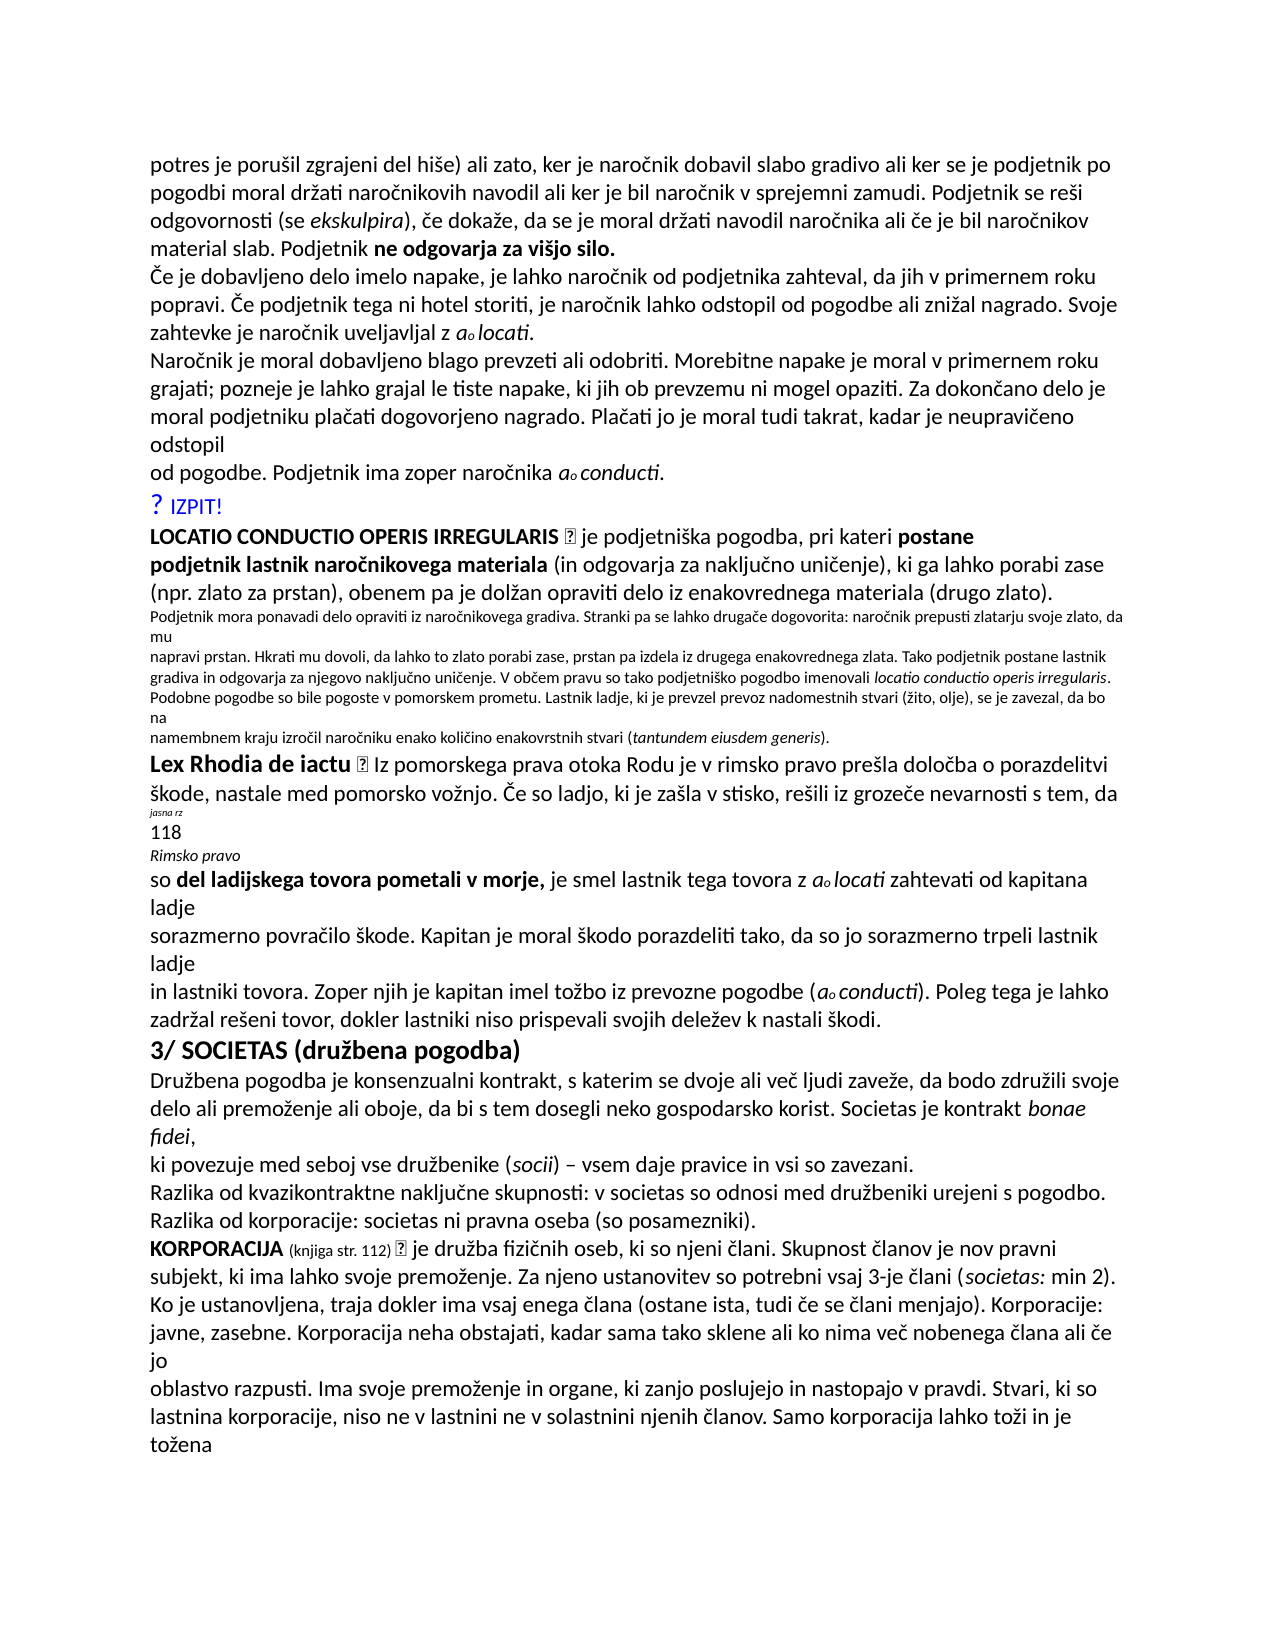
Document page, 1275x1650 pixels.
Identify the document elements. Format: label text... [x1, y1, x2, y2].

text Razlika od korporacije: societas ni pravna oseba (so posamezniki). [150, 1206, 1125, 1234]
text ki povezuje med seboj vse družbenike (socii) – vsem daje pravice in vsi so zavezani. [150, 1150, 1125, 1178]
text subjekt, ki ima lahko svoje premoženje. Za njeno ustanovitev so potrebni vsaj 3-je člani (societas: min 2). [150, 1262, 1125, 1290]
text od pogodbe. Podjetnik ima zoper naročnika ao conducti. [150, 458, 1125, 486]
text Rimsko pravo [150, 845, 1125, 865]
text napravi prstan. Hkrati mu dovoli, da lahko to zlato porabi zase, prstan pa izdela iz drugega enakovrednega zlata. Tako podjetnik postane lastnik [150, 647, 1125, 667]
text grajati; pozneje je lahko grajal le tiste napake, ki jih ob prevzemu ni mogel opaziti. Za dokončano delo je [150, 374, 1125, 402]
text javne, zasebne. Korporacija neha obstajati, kadar sama tako sklene ali ko nima več nobenega člana ali če jo [150, 1318, 1125, 1374]
text oblastvo razpusti. Ima svoje premoženje in organe, ki zanjo poslujejo in nastopajo v pravdi. Stvari, ki so [150, 1374, 1125, 1402]
text in lastniki tovora. Zoper njih je kapitan imel tožbo iz prevozne pogodbe (ao conducti). Poleg tega je lahko [150, 977, 1125, 1005]
text namembnem kraju izročil naročniku enako količino enakovrstnih stvari (tantundem eiusdem generis). [150, 728, 1125, 748]
text Če je dobavljeno delo imelo napake, je lahko naročnik od podjetnika zahteval, da jih v primernem roku [150, 262, 1125, 290]
text pogodbi moral držati naročnikovih navodil ali ker je bil naročnik v sprejemni zamudi. Podjetnik se reši [150, 178, 1125, 206]
text jasna rz [150, 807, 1125, 819]
text gradiva in odgovarja za njegovo naključno uničenje. V občem pravu so tako podjetniško pogodbo imenovali locatio conductio operis irregularis. [150, 667, 1125, 687]
text (npr. zlato za prstan), obenem pa je dolžan opraviti delo iz enakovrednega materiala (drugo zlato). [150, 578, 1125, 606]
text so del ladijskega tovora pometali v morje, je smel lastnik tega tovora z ao locati zahtevati od kapitana ladje [150, 865, 1125, 921]
text KORPORACIJA (knjiga str. 112)  je družba fizičnih oseb, ki so njeni člani. Skupnost članov je nov pravni [150, 1234, 1125, 1262]
text škode, nastale med pomorsko vožnjo. Če so ladjo, ki je zašla v stisko, rešili iz grozeče nevarnosti s tem, da [150, 779, 1125, 807]
text Družbena pogodba je konsenzualni kontrakt, s katerim se dvoje ali več ljudi zaveže, da bodo združili svoje [150, 1066, 1125, 1094]
text 3/ SOCIETAS (družbena pogodba) [150, 1033, 1125, 1066]
text ? IZPIT! [150, 486, 1125, 522]
text LOCATIO CONDUCTIO OPERIS IRREGULARIS  je podjetniška pogodba, pri kateri postane [150, 522, 1125, 550]
text odgovornosti (se ekskulpira), če dokaže, da se je moral držati navodil naročnika ali če je bil naročnikov [150, 206, 1125, 234]
text material slab. Podjetnik ne odgovarja za višjo silo. [150, 234, 1125, 262]
text Podobne pogodbe so bile pogoste v pomorskem prometu. Lastnik ladje, ki je prevzel prevoz nadomestnih stvari (žito, olje), se je zavezal, da bo na [150, 687, 1125, 728]
text popravi. Če podjetnik tega ni hotel storiti, je naročnik lahko odstopil od pogodbe ali znižal nagrado. Svoje [150, 290, 1125, 318]
text Podjetnik mora ponavadi delo opraviti iz naročnikovega gradiva. Stranki pa se lahko drugače dogovorita: naročnik prepusti zlatarju svoje zlato, da mu [150, 606, 1125, 647]
text 118 [150, 819, 1125, 845]
text zadržal rešeni tovor, dokler lastniki niso prispevali svojih deležev k nastali škodi. [150, 1005, 1125, 1033]
text delo ali premoženje ali oboje, da bi s tem dosegli neko gospodarsko korist. Societas je kontrakt bonae fidei, [150, 1094, 1125, 1150]
text Razlika od kvazikontraktne naključne skupnosti: v societas so odnosi med družbeniki urejeni s pogodbo. [150, 1178, 1125, 1206]
text lastnina korporacije, niso ne v lastnini ne v solastnini njenih članov. Samo korporacija lahko toži in je tožena [150, 1402, 1125, 1458]
text moral podjetniku plačati dogovorjeno nagrado. Plačati jo je moral tudi takrat, kadar je neupravičeno odstopil [150, 402, 1125, 458]
text sorazmerno povračilo škode. Kapitan je moral škodo porazdeliti tako, da so jo sorazmerno trpeli lastnik ladje [150, 921, 1125, 977]
text potres je porušil zgrajeni del hiše) ali zato, ker je naročnik dobavil slabo gradivo ali ker se je podjetnik po [150, 150, 1125, 178]
text Ko je ustanovljena, traja dokler ima vsaj enega člana (ostane ista, tudi če se člani menjajo). Korporacije: [150, 1290, 1125, 1318]
text zahtevke je naročnik uveljavljal z ao locati. [150, 318, 1125, 346]
text Naročnik je moral dobavljeno blago prevzeti ali odobriti. Morebitne napake je moral v primernem roku [150, 346, 1125, 374]
text podjetnik lastnik naročnikovega materiala (in odgovarja za naključno uničenje), ki ga lahko porabi zase [150, 550, 1125, 578]
text Lex Rhodia de iactu  Iz pomorskega prava otoka Rodu je v rimsko pravo prešla določba o porazdelitvi [150, 748, 1125, 779]
